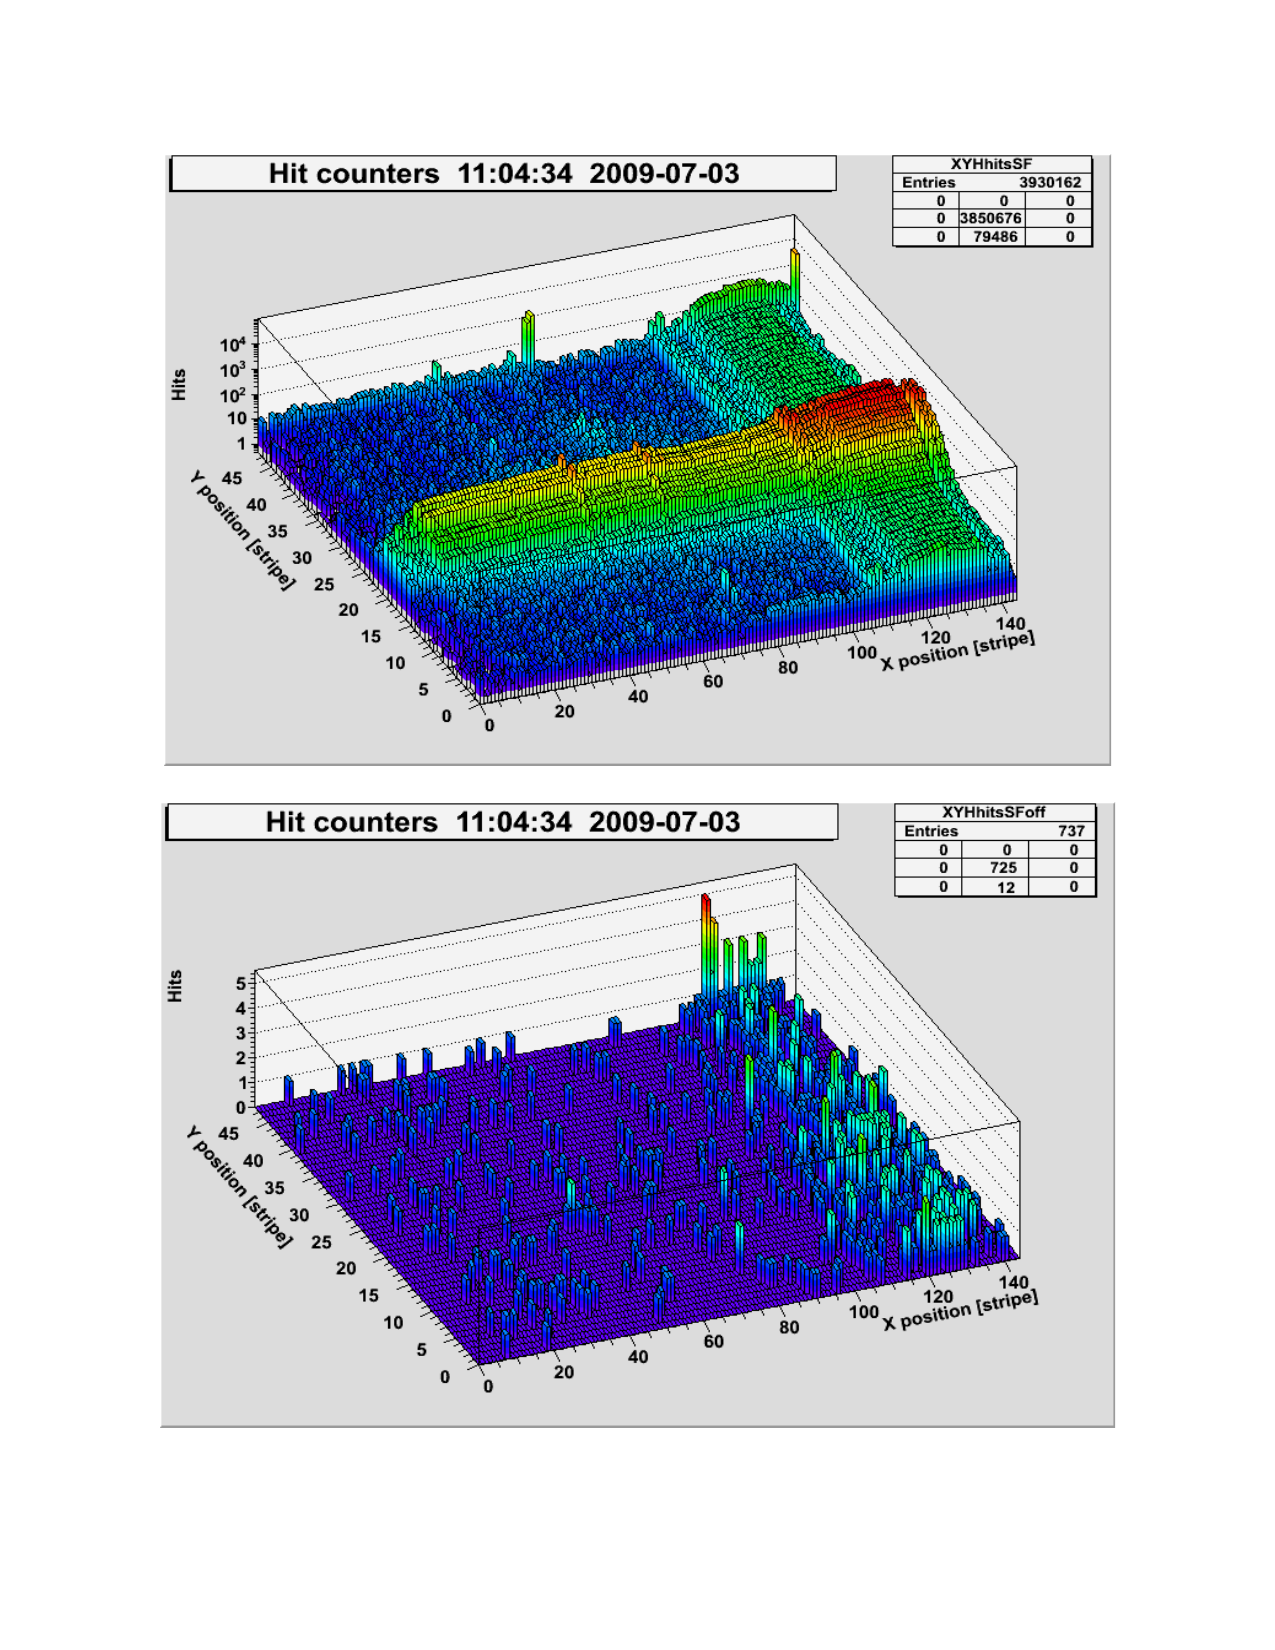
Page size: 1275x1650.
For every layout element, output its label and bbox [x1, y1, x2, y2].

picture [163, 153, 1112, 766]
picture [159, 801, 1116, 1428]
